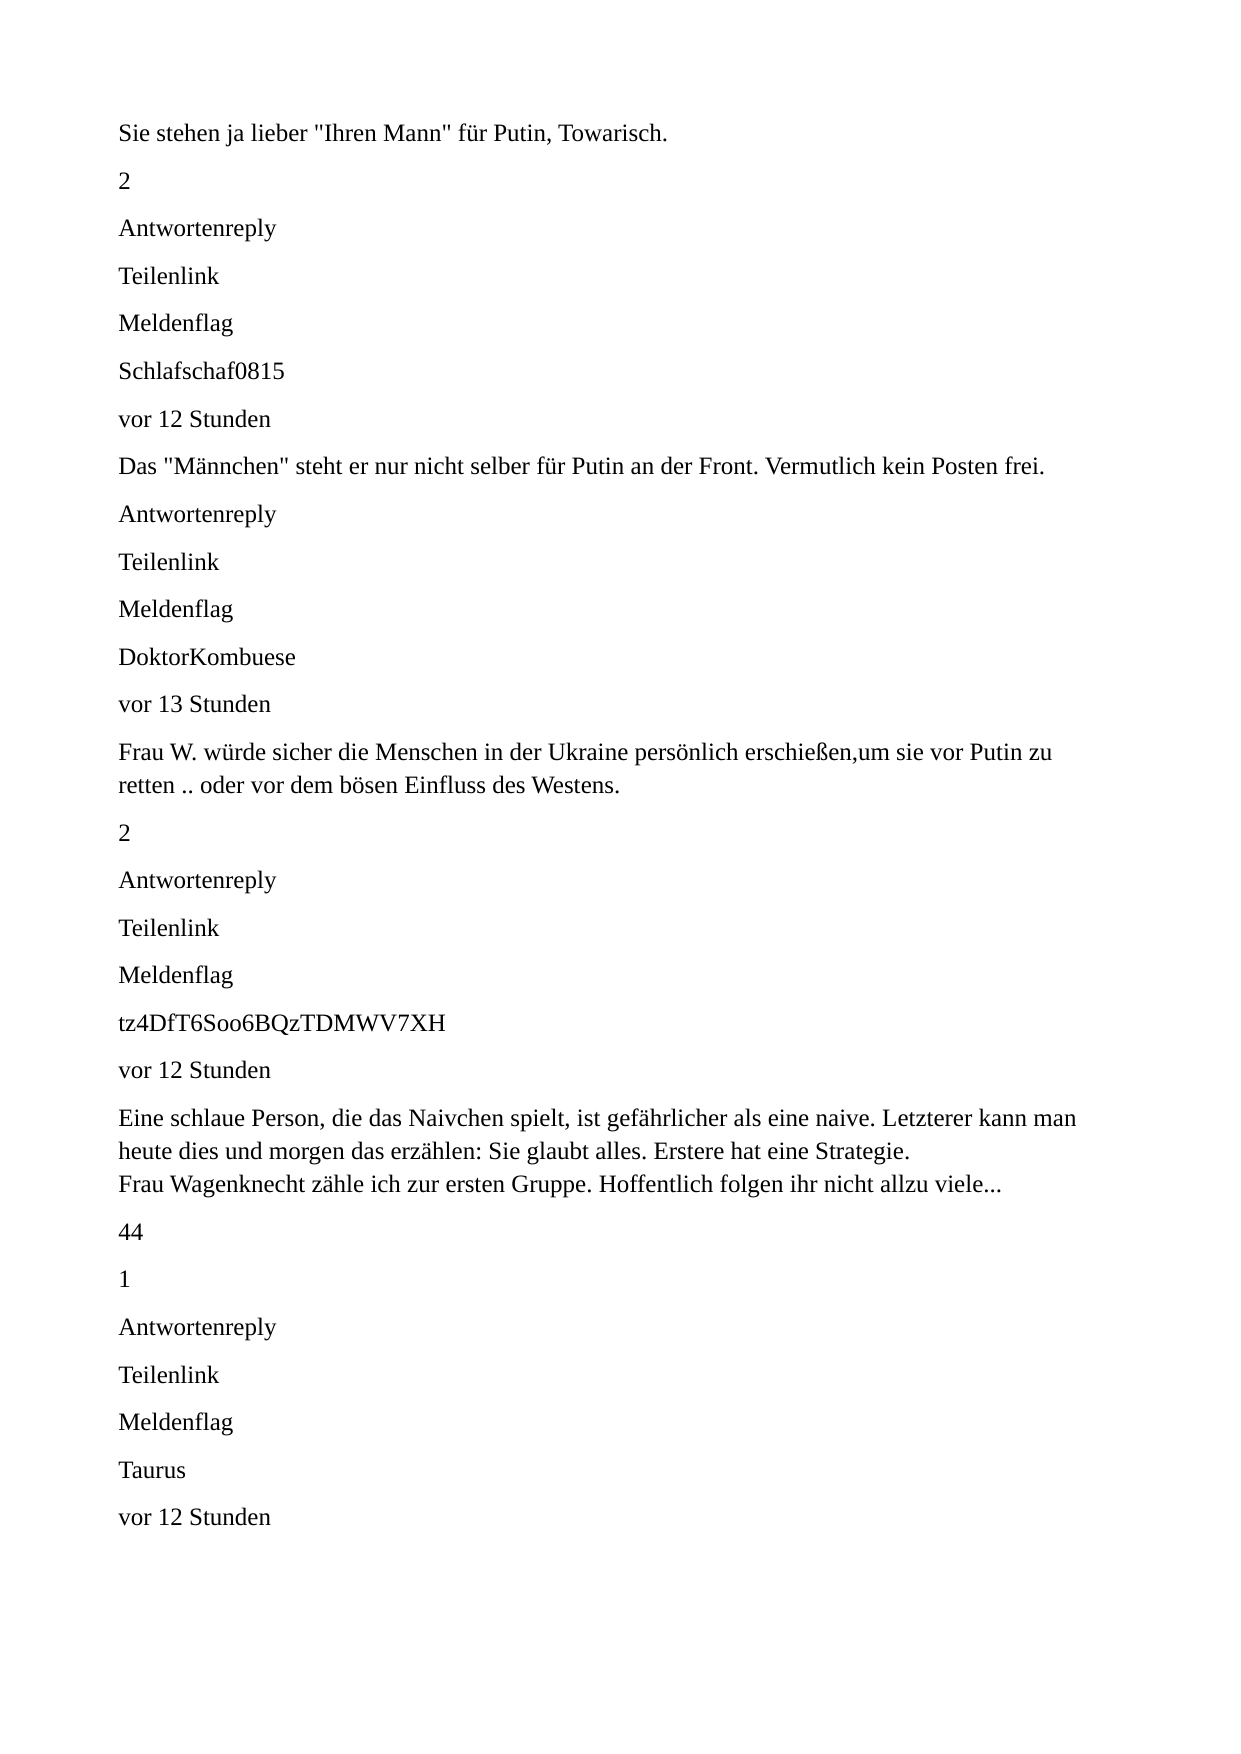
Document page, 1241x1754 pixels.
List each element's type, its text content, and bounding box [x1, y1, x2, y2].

text Antwortenreply [118, 499, 1122, 528]
text vor 12 Stunden [118, 1502, 1122, 1531]
text Meldenflag [118, 308, 1122, 337]
text Sie stehen ja lieber "Ihren Mann" für Putin, Towarisch. [118, 118, 1122, 147]
text Meldenflag [118, 1407, 1122, 1436]
text 2 [118, 166, 1122, 194]
text Schlafschaf0815 [118, 356, 1122, 385]
text DoktorKombuese [118, 642, 1122, 671]
text Teilenlink [118, 261, 1122, 290]
text 1 [118, 1264, 1122, 1293]
text Antwortenreply [118, 865, 1122, 894]
text 44 [118, 1217, 1122, 1246]
text Meldenflag [118, 960, 1122, 989]
text vor 12 Stunden [118, 1056, 1122, 1084]
text 2 [118, 818, 1122, 846]
text vor 13 Stunden [118, 689, 1122, 718]
text Eine schlaue Person, die das Naivchen spielt, ist gefährlicher als eine naive. Letzterer kann man heute dies und morgen das erzählen: Sie glaubt alles. Erstere hat eine Strategie. Frau Wagenknecht zähle ich zur ersten Gruppe. Hoffentlich folgen ihr nicht allzu viele... [118, 1103, 1122, 1198]
text tz4DfT6Soo6BQzTDMWV7XH [118, 1008, 1122, 1037]
text Teilenlink [118, 1360, 1122, 1388]
text Teilenlink [118, 547, 1122, 575]
text Meldenflag [118, 594, 1122, 623]
text Taurus [118, 1455, 1122, 1484]
text Antwortenreply [118, 213, 1122, 242]
text vor 12 Stunden [118, 404, 1122, 432]
text Das "Männchen" steht er nur nicht selber für Putin an der Front. Vermutlich kein Posten frei. [118, 451, 1122, 480]
text Antwortenreply [118, 1312, 1122, 1341]
text Frau W. würde sicher die Menschen in der Ukraine persönlich erschießen,um sie vor Putin zu retten .. oder vor dem bösen Einfluss des Westens. [118, 737, 1122, 799]
text Teilenlink [118, 913, 1122, 942]
